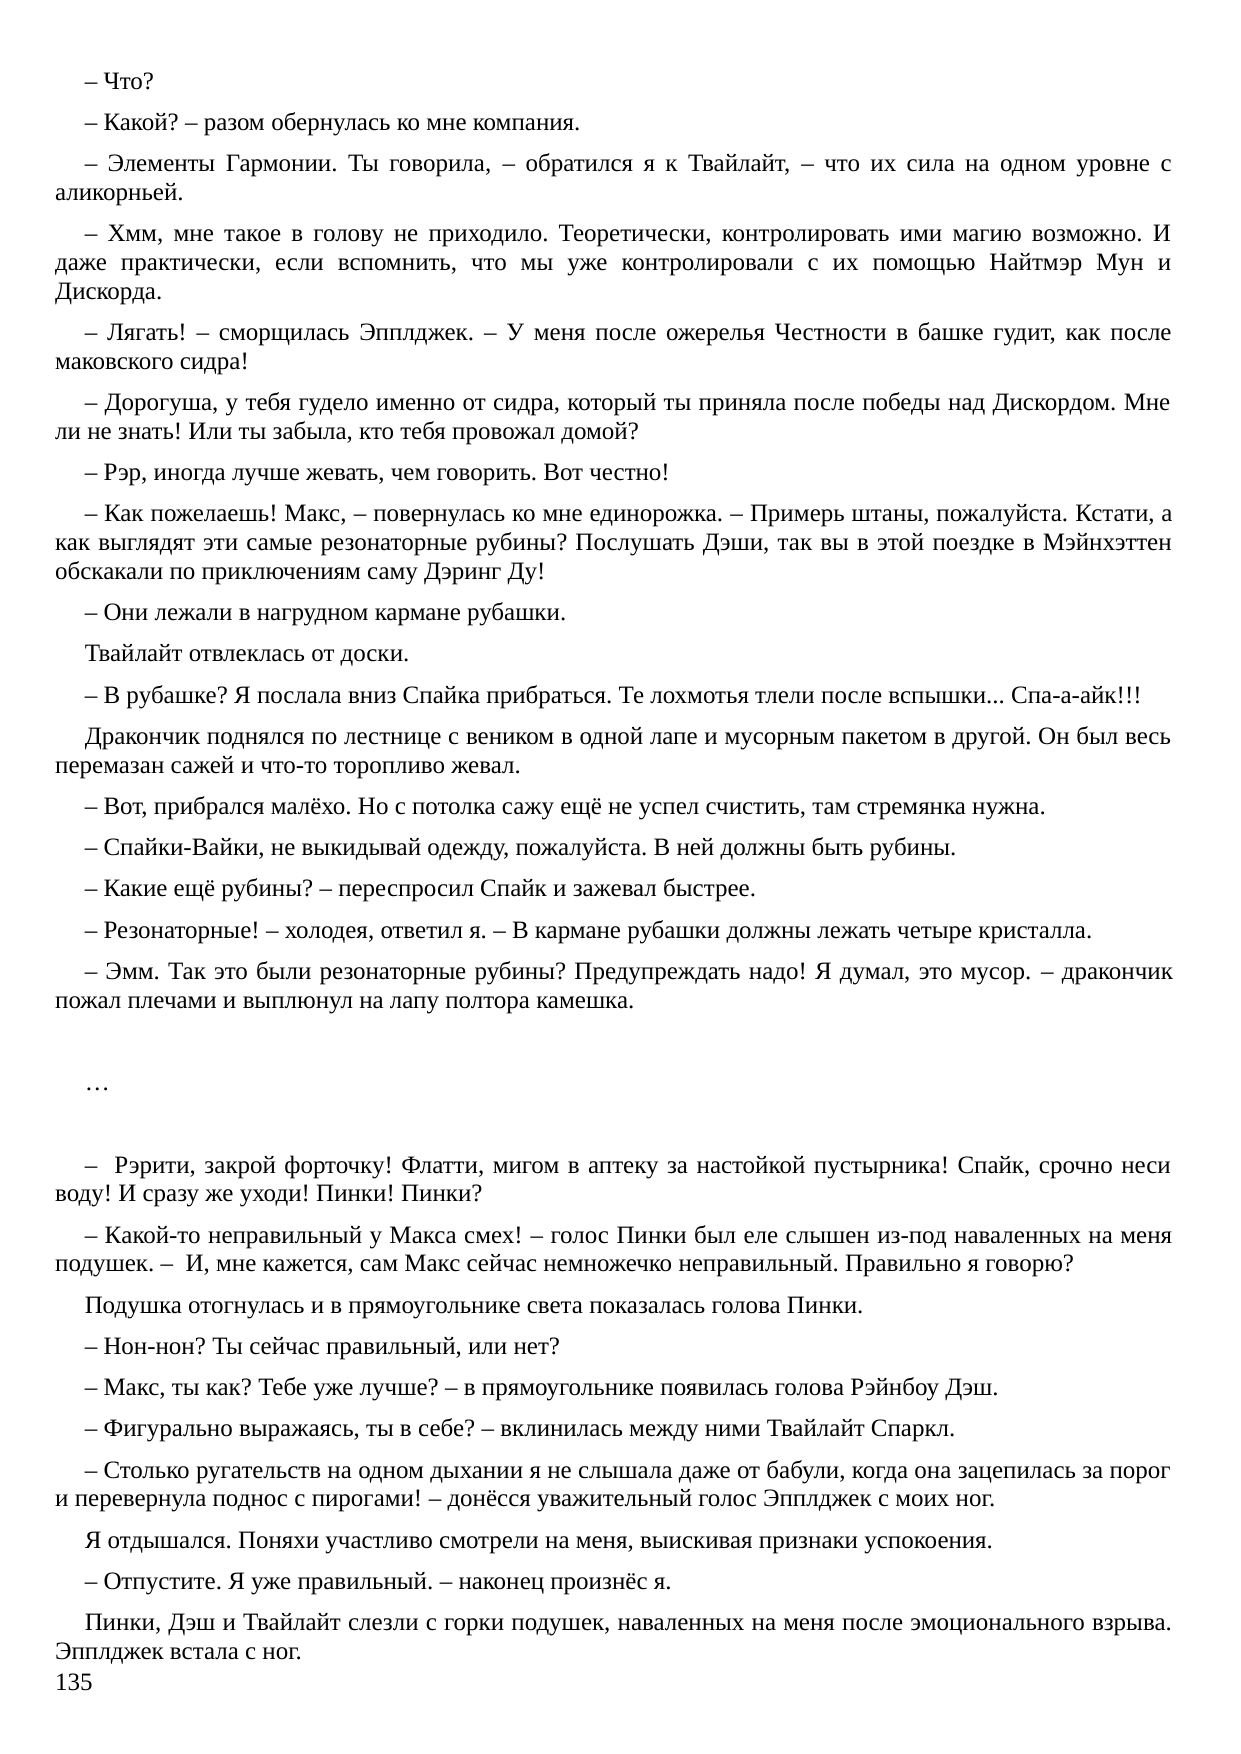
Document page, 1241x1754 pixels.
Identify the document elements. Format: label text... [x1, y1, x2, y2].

text Подушка отогнулась и в прямоугольнике света показалась голова Пинки. [55, 1290, 1173, 1318]
text – Макс, ты как? Тебе уже лучше? – в прямоугольнике появилась голова Рэйнбоу Дэш. [55, 1372, 1173, 1401]
text – Как пожелаешь! Макс, – повернулась ко мне единорожка. – Примерь штаны, пожалуйста. Кстати, а как выглядят эти самые резонаторные рубины? Послушать Дэши, так вы в этой поездке в Мэйнхэттен обскакали по приключениям саму Дэринг Ду! [55, 498, 1173, 585]
text – Эмм. Так это были резонаторные рубины? Предупреждать надо! Я думал, это мусор. – дракончик пожал плечами и выплюнул на лапу полтора камешка. [55, 956, 1173, 1013]
text – Вот, прибрался малёхо. Но с потолка сажу ещё не успел счистить, там стремянка нужна. [55, 791, 1173, 820]
text … [55, 1067, 1173, 1096]
text – Элементы Гармонии. Ты говорила, – обратился я к Твайлайт, – что их сила на одном уровне с аликорньей. [55, 148, 1173, 206]
text Твайлайт отвлеклась от доски. [55, 638, 1173, 667]
text – Что? [55, 66, 1173, 95]
text – Они лежали в нагрудном кармане рубашки. [55, 597, 1173, 626]
text – Какой? – разом обернулась ко мне компания. [55, 107, 1173, 136]
text – Рэрити, закрой форточку! Флатти, мигом в аптеку за настойкой пустырника! Спайк, срочно неси воду! И сразу же уходи! Пинки! Пинки? [55, 1150, 1173, 1207]
text – Хмм, мне такое в голову не приходило. Теоретически, контролировать ими магию возможно. И даже практически, если вспомнить, что мы уже контролировали с их помощью Найтмэр Мун и Дискорда. [55, 218, 1173, 305]
text – Столько ругательств на одном дыхании я не слышала даже от бабули, когда она зацепилась за порог и перевернула поднос с пирогами! – донёсся уважительный голос Эпплджек с моих ног. [55, 1455, 1173, 1512]
text – В рубашке? Я послала вниз Спайка прибраться. Те лохмотья тлели после вспышки... Спа-а-айк!!! [55, 680, 1173, 708]
text – Какой-то неправильный у Макса смех! – голос Пинки был еле слышен из-под наваленных на меня подушек. – И, мне кажется, сам Макс сейчас немножечко неправильный. Правильно я говорю? [55, 1220, 1173, 1277]
text Пинки, Дэш и Твайлайт слезли с горки подушек, наваленных на меня после эмоционального взрыва. Эпплджек встала с ног. [55, 1607, 1173, 1665]
text – Рэр, иногда лучше жевать, чем говорить. Вот честно! [55, 457, 1173, 486]
text – Лягать! – сморщилась Эпплджек. – У меня после ожерелья Честности в башке гудит, как после маковского сидра! [55, 317, 1173, 375]
text – Резонаторные! – холодея, ответил я. – В кармане рубашки должны лежать четыре кристалла. [55, 915, 1173, 943]
text – Отпустите. Я уже правильный. – наконец произнёс я. [55, 1566, 1173, 1595]
text – Дорогуша, у тебя гудело именно от сидра, который ты приняла после победы над Дискордом. Мне ли не знать! Или ты забыла, кто тебя провожал домой? [55, 387, 1173, 445]
text Дракончик поднялся по лестнице с веником в одной лапе и мусорным пакетом в другой. Он был весь перемазан сажей и что-то торопливо жевал. [55, 721, 1173, 778]
text – Какие ещё рубины? – переспросил Спайк и зажевал быстрее. [55, 873, 1173, 902]
text – Фигурально выражаясь, ты в себе? – вклинилась между ними Твайлайт Спаркл. [55, 1413, 1173, 1442]
text – Спайки-Вайки, не выкидывай одежду, пожалуйста. В ней должны быть рубины. [55, 832, 1173, 861]
text – Нон-нон? Ты сейчас правильный, или нет? [55, 1331, 1173, 1360]
text Я отдышался. Поняхи участливо смотрели на меня, выискивая признаки успокоения. [55, 1525, 1173, 1553]
